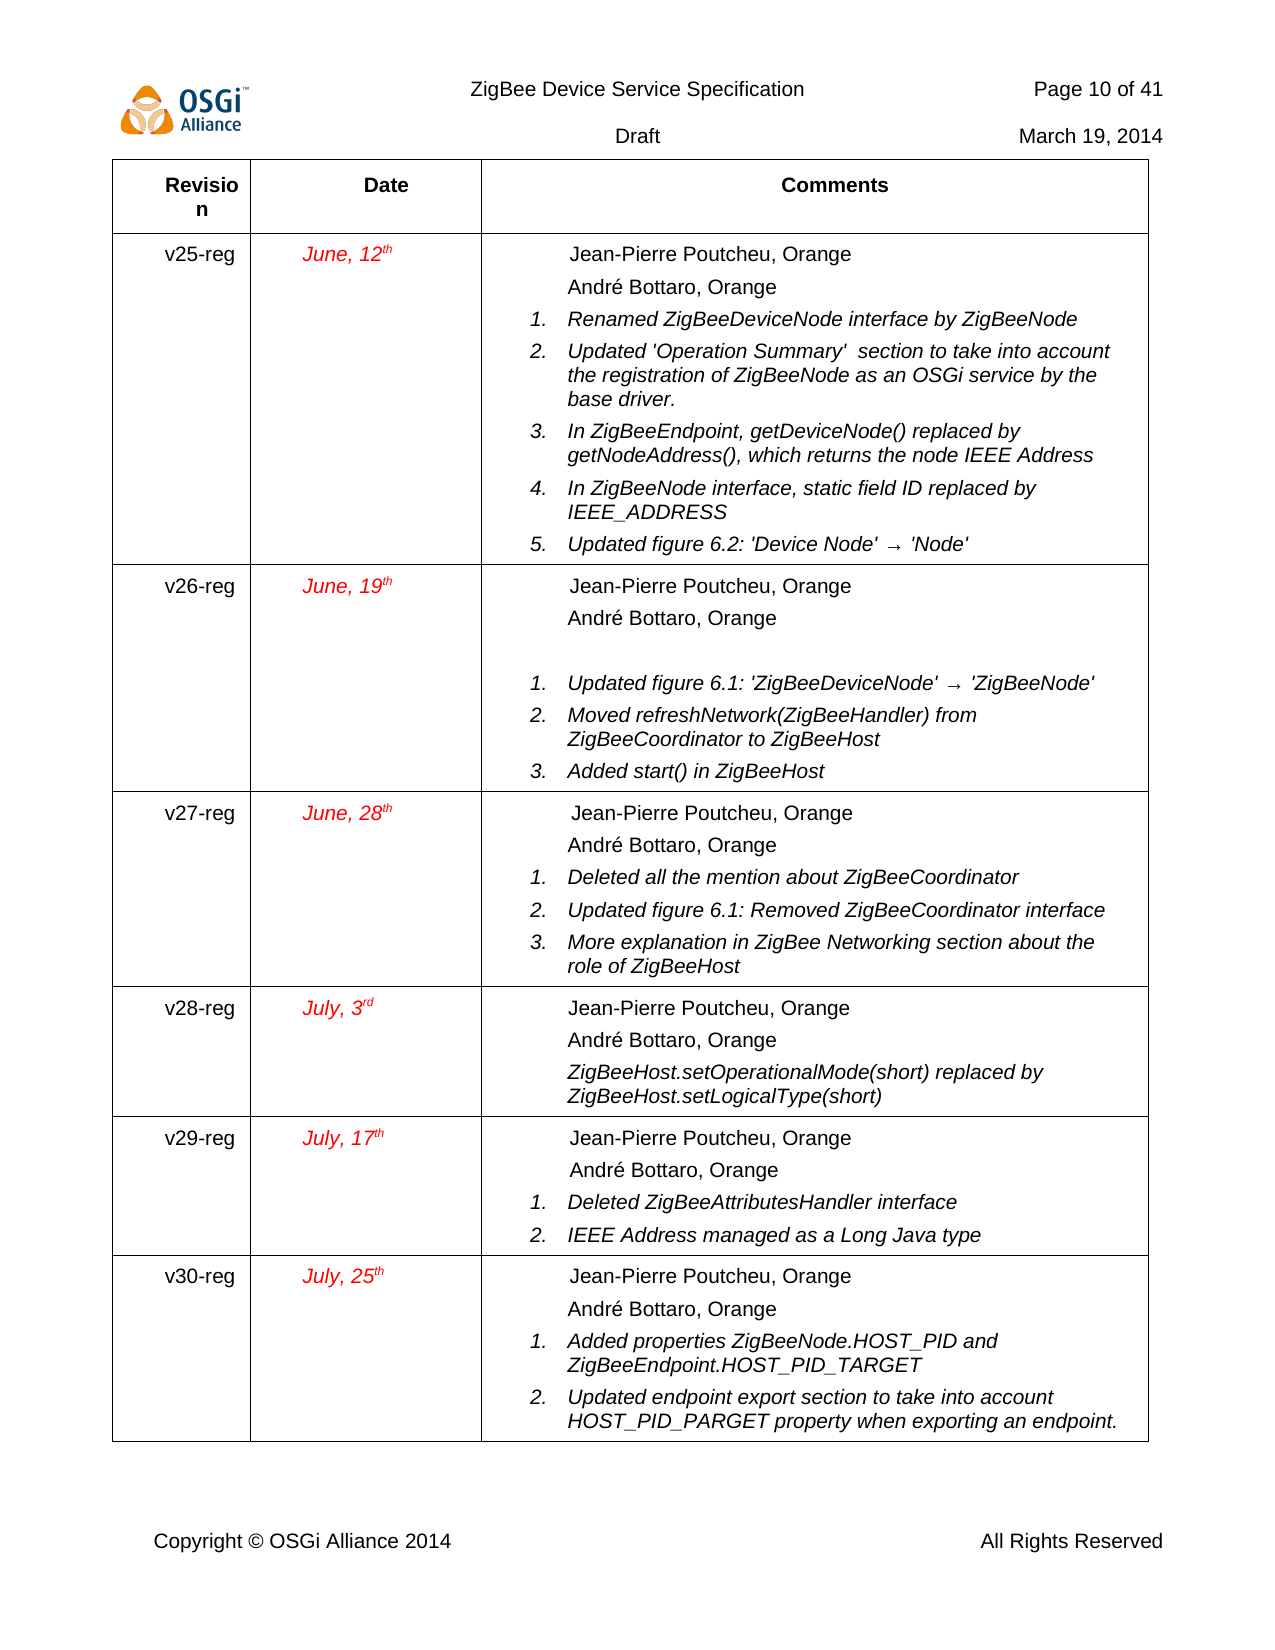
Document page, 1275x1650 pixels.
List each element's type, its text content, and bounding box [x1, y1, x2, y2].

table_cell July, 3rd [251, 987, 481, 1116]
table_header Date [251, 160, 481, 233]
table_cell v29-reg [113, 1117, 250, 1255]
table_cell June, 28th [251, 792, 481, 986]
table_cell v26-reg [113, 565, 250, 791]
table_cell Jean-Pierre Poutcheu, Orange André Bottaro, Orange Deleted ZigBeeAttributesHandler interface IEEE Address managed as a Long Java type [482, 1117, 1148, 1255]
table_cell v25-reg [113, 234, 250, 564]
table_cell Jean-Pierre Poutcheu, Orange André Bottaro, Orange Renamed ZigBeeDeviceNode interface by ZigBeeNode Updated 'Operation Summary' section to take into account the registration of ZigBeeNode as an OSGi service by the base driver. In ZigBeeEndpoint, getDeviceNode() replaced by getNodeAddress(), which returns the node IEEE Address In ZigBeeNode interface, static field ID replaced by IEEE_ADDRESS Updated figure 6.2: 'Device Node' → 'Node' [482, 234, 1148, 564]
table_cell Jean-Pierre Poutcheu, Orange André Bottaro, Orange ZigBeeHost.setOperationalMode(short) replaced by ZigBeeHost.setLogicalType(short) [482, 987, 1148, 1116]
table_header Revision [113, 160, 250, 233]
table_cell v28-reg [113, 987, 250, 1116]
table_cell Jean-Pierre Poutcheu, Orange André Bottaro, Orange Updated figure 6.1: 'ZigBeeDeviceNode' → 'ZigBeeNode' Moved refreshNetwork(ZigBeeHandler) from ZigBeeCoordinator to ZigBeeHost Added start() in ZigBeeHost [482, 565, 1148, 791]
table_cell June, 12th [251, 234, 481, 564]
table_cell v27-reg [113, 792, 250, 986]
picture [113, 78, 257, 142]
table_cell July, 25th [251, 1256, 481, 1441]
table_cell Jean-Pierre Poutcheu, Orange André Bottaro, Orange Deleted all the mention about ZigBeeCoordinator Updated figure 6.1: Removed ZigBeeCoordinator interface More explanation in ZigBee Networking section about the role of ZigBeeHost [482, 792, 1148, 986]
table_cell July, 17th [251, 1117, 481, 1255]
table_cell June, 19th [251, 565, 481, 791]
table_cell Jean-Pierre Poutcheu, Orange André Bottaro, Orange Added properties ZigBeeNode.HOST_PID and ZigBeeEndpoint.HOST_PID_TARGET Updated endpoint export section to take into account HOST_PID_PARGET property when exporting an endpoint. [482, 1256, 1148, 1441]
table_header Comments [482, 160, 1148, 233]
table_cell v30-reg [113, 1256, 250, 1441]
